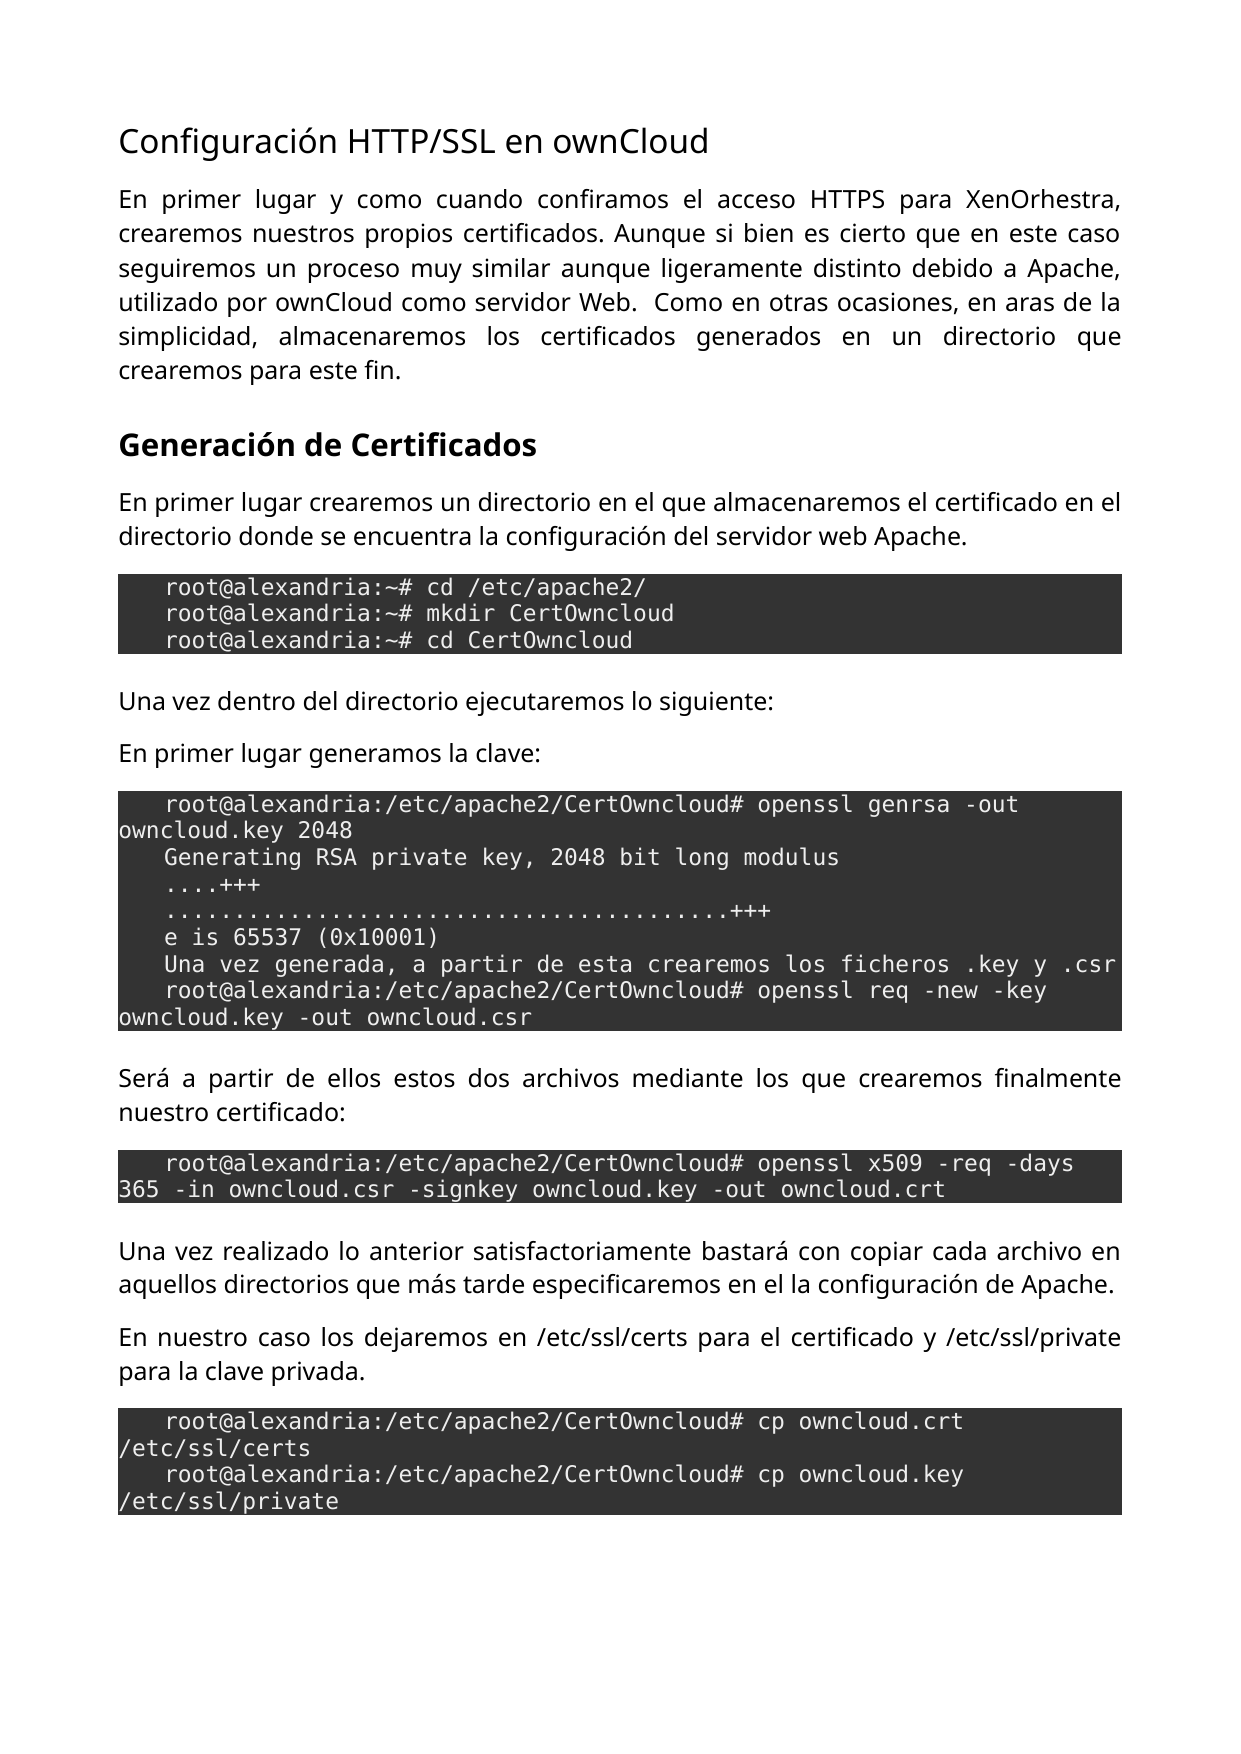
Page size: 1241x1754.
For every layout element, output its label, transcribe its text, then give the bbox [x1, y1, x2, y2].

text Generating RSA private key, 2048 bit long modulus [118, 844, 1122, 871]
text En primer lugar generamos la clave: [118, 736, 1122, 770]
text En nuestro caso los dejaremos en /etc/ssl/certs para el certificado y /etc/ssl/private para la clave privada. [118, 1319, 1122, 1387]
text ....+++ [118, 871, 1122, 897]
text root@alexandria:/etc/apache2/CertOwncloud# openssl genrsa -out owncloud.key 2048 [118, 791, 1122, 844]
text root@alexandria:/etc/apache2/CertOwncloud# openssl x509 -req -days 365 -in owncloud.csr -signkey owncloud.key -out owncloud.crt [118, 1150, 1122, 1203]
text root@alexandria:~# cd CertOwncloud [118, 627, 1122, 654]
text root@alexandria:/etc/apache2/CertOwncloud# cp owncloud.crt /etc/ssl/certs [118, 1408, 1122, 1462]
subtitle Generación de Certificados [118, 423, 1122, 466]
text Una vez realizado lo anterior satisfactoriamente bastará con copiar cada archivo en aquellos directorios que más tarde especificaremos en el la configuración de Apache. [118, 1233, 1122, 1301]
text root@alexandria:~# cd /etc/apache2/ [118, 574, 1122, 600]
text En primer lugar crearemos un directorio en el que almacenaremos el certificado en el directorio donde se encuentra la configuración del servidor web Apache. [118, 484, 1122, 553]
text e is 65537 (0x10001) [118, 924, 1122, 951]
text En primer lugar y como cuando confiramos el acceso HTTPS para XenOrhestra, crearemos nuestros propios certificados. Aunque si bien es cierto que en este caso seguiremos un proceso muy similar aunque ligeramente distinto debido a Apache, utilizado por ownCloud como servidor Web. Como en otras ocasiones, en aras de la simplicidad, almacenaremos los certificados generados en un directorio que crearemos para este fin. [118, 182, 1122, 386]
text .........................................+++ [118, 897, 1122, 924]
text root@alexandria:~# mkdir CertOwncloud [118, 600, 1122, 627]
text Una vez dentro del directorio ejecutaremos lo siguiente: [118, 684, 1122, 718]
text root@alexandria:/etc/apache2/CertOwncloud# cp owncloud.key /etc/ssl/private [118, 1462, 1122, 1515]
text root@alexandria:/etc/apache2/CertOwncloud# openssl req -new -key owncloud.key -out owncloud.csr [118, 977, 1122, 1031]
text Una vez generada, a partir de esta crearemos los ficheros .key y .csr [118, 951, 1122, 977]
text Será a partir de ellos estos dos archivos mediante los que crearemos finalmente nuestro certificado: [118, 1061, 1122, 1129]
subtitle Configuración HTTP/SSL en ownCloud [118, 118, 1122, 163]
